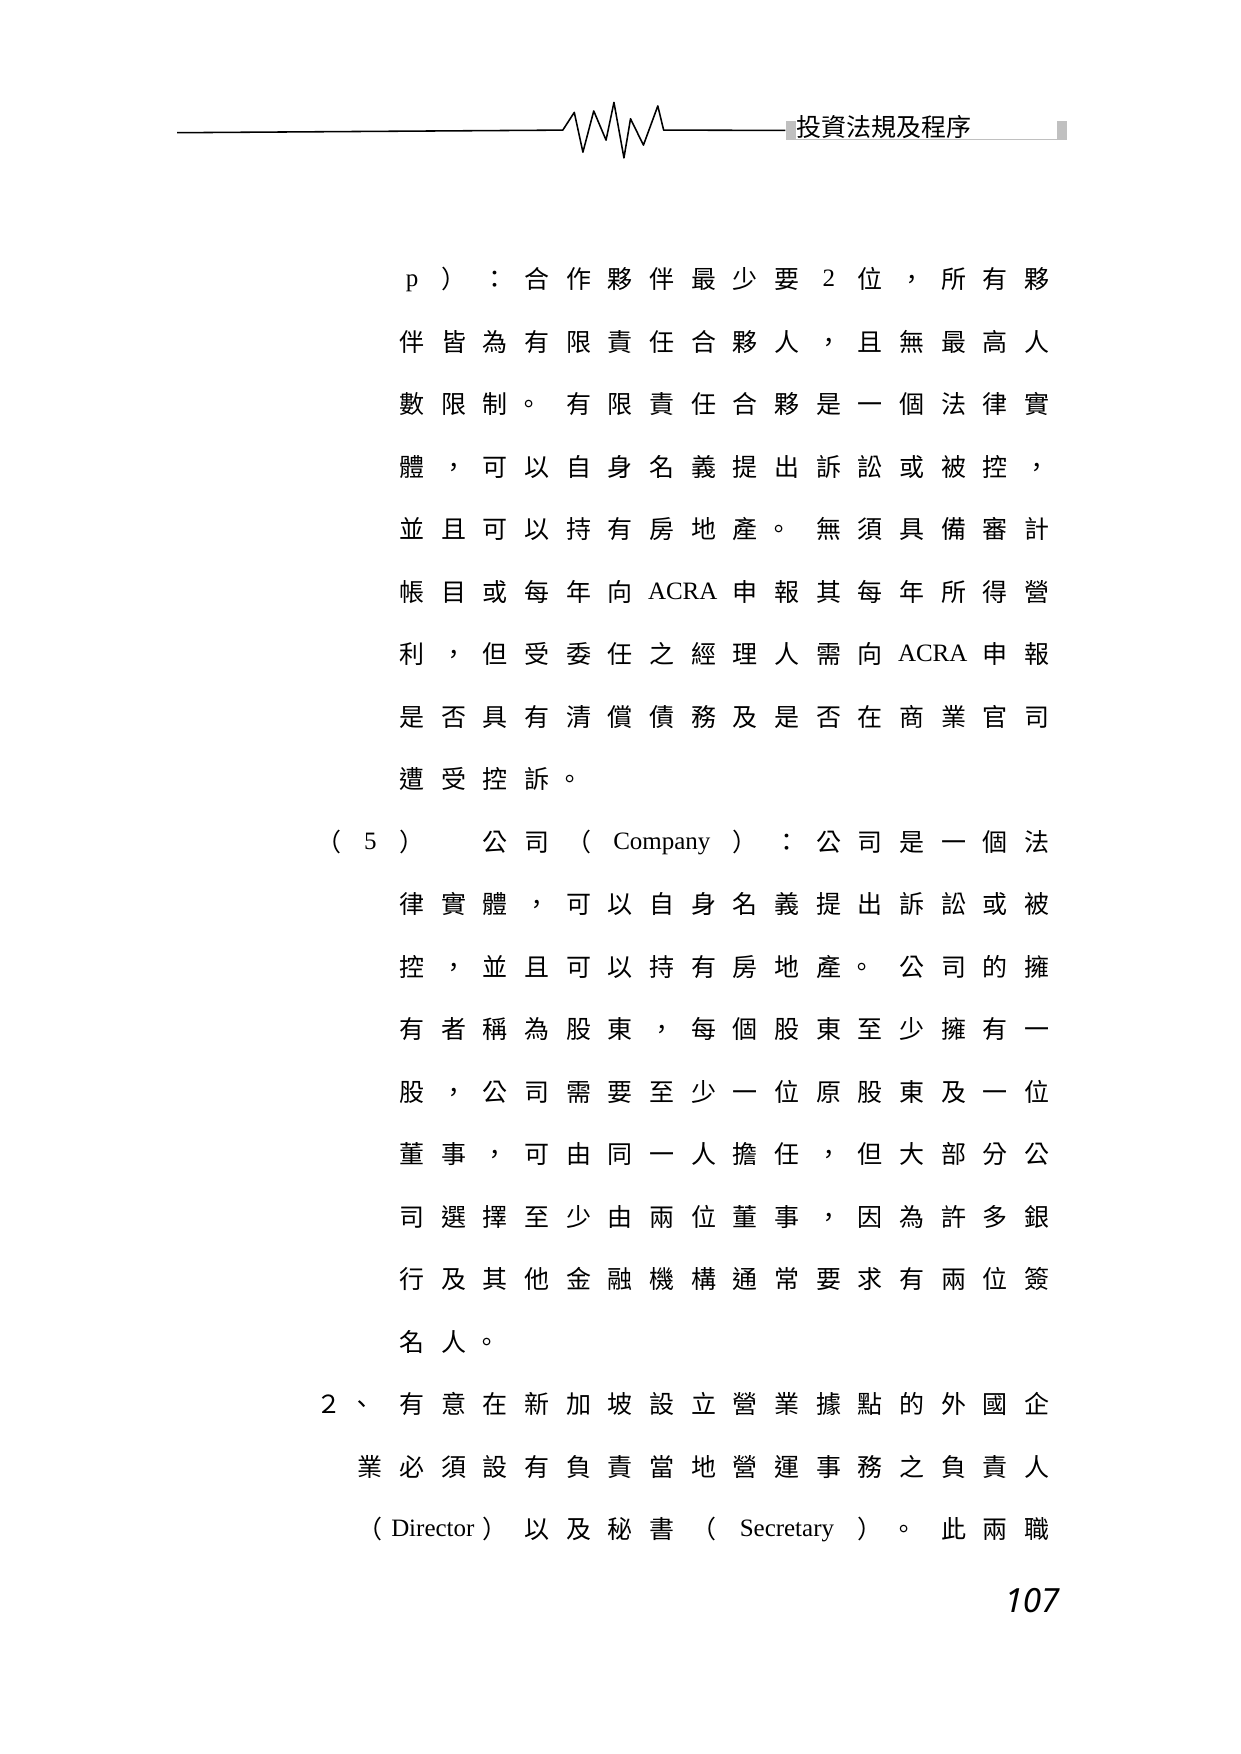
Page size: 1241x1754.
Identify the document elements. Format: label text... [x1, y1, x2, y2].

text ２、有意在新加坡設立營業據點的外國企業必須設有負責當地營運事務之負責人（Director）以及秘書（Secretary）。此兩職 [281, 1361, 1058, 1549]
text p）：合作夥伴最少要2位，所有夥伴皆為有限責任合夥人，且無最高人數限制。有限責任合夥是一個法律實體，可以自身名義提出訴訟或被控，並且可以持有房地產。無須具備審計帳目或每年向ACRA申報其每年所得營利，但受委任之經理人需向ACRA申報是否具有清償債務及是否在商業官司遭受控訴。 [306, 236, 1058, 799]
text （5） 公司（Company）：公司是一個法律實體，可以自身名義提出訴訟或被控，並且可以持有房地產。公司的擁有者稱為股東，每個股東至少擁有一股，公司需要至少一位原股東及一位董事，可由同一人擔任，但大部分公司選擇至少由兩位董事，因為許多銀行及其他金融機構通常要求有兩位簽名人。 [306, 799, 1058, 1361]
